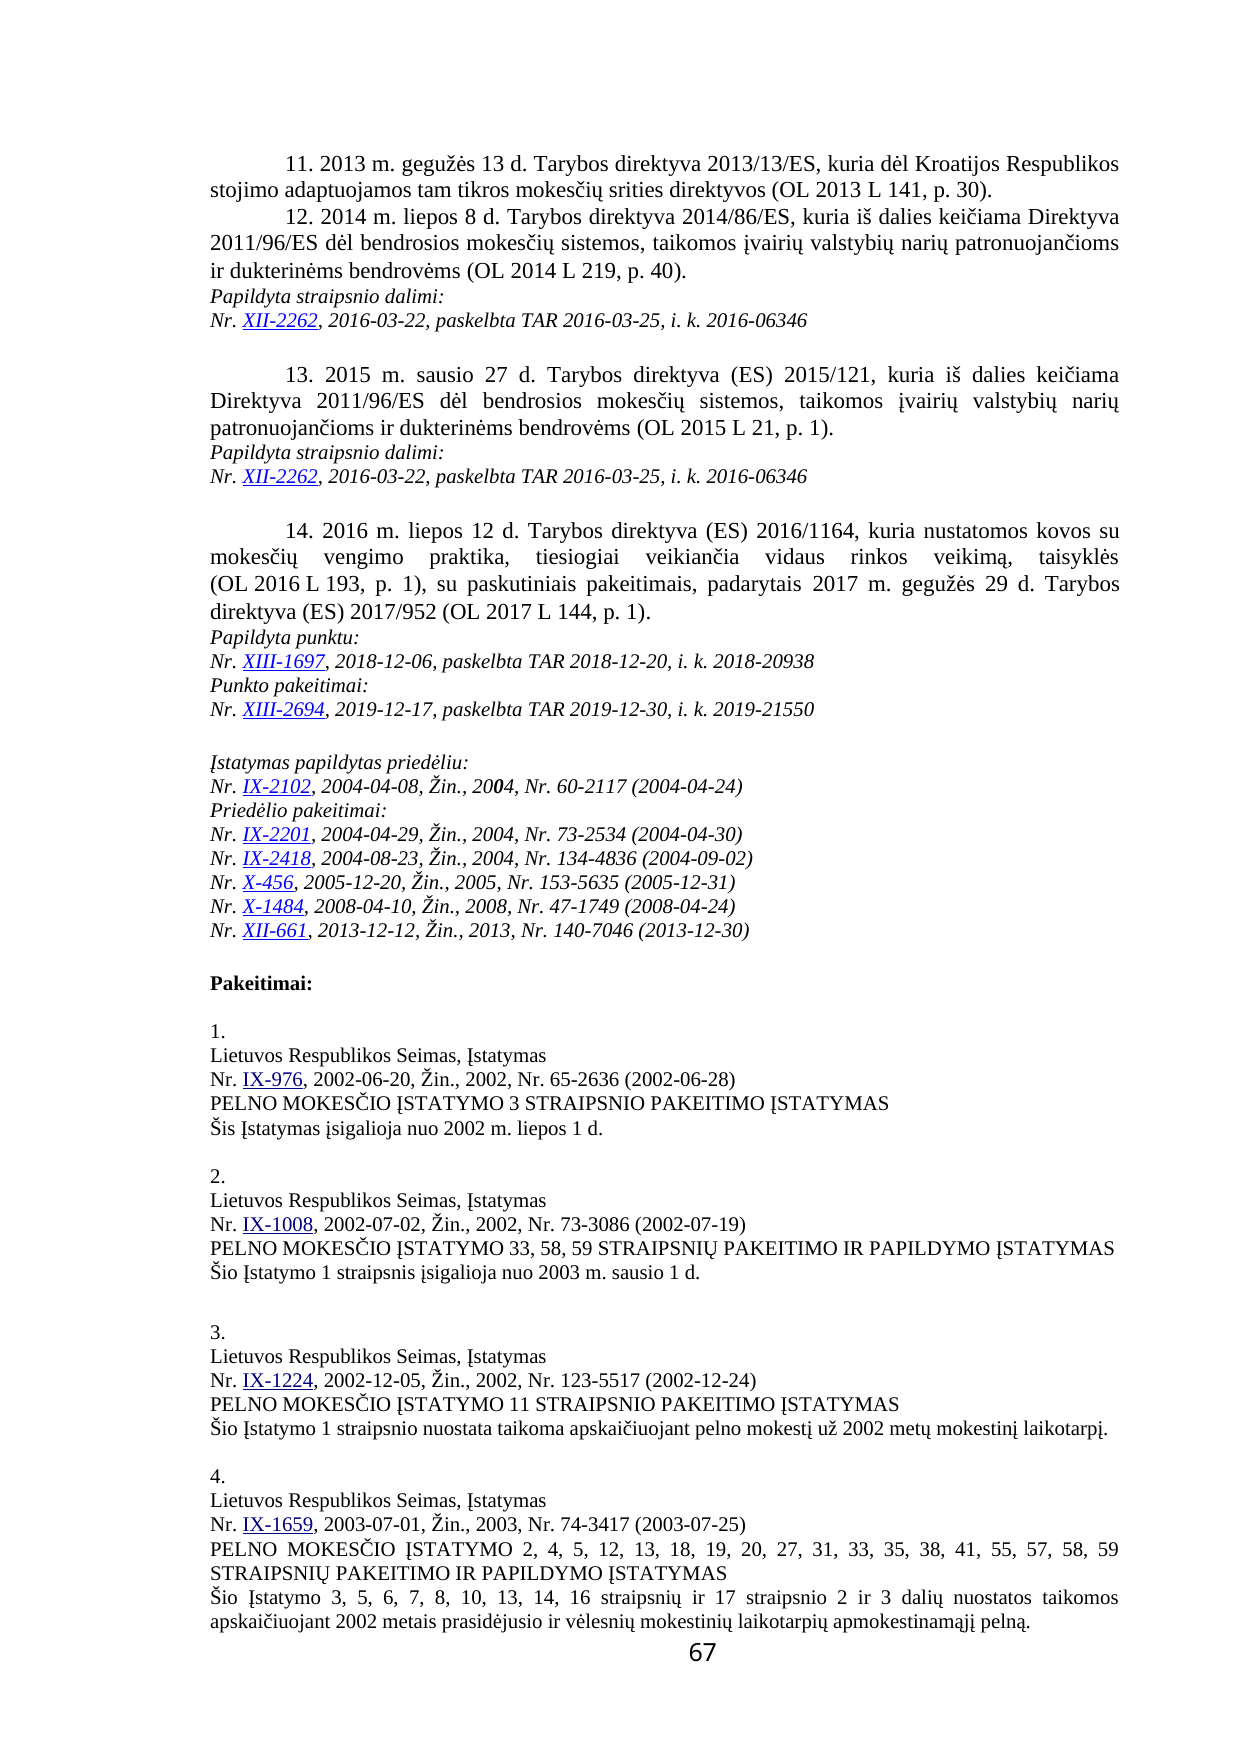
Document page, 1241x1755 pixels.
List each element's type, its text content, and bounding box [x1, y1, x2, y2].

text Nr. IX-2201, 2004-04-29, Žin., 2004, Nr. 73-2534 (2004-04-30) [210, 822, 1120, 846]
text Nr. X-1484, 2008-04-10, Žin., 2008, Nr. 47-1749 (2008-04-24) [210, 894, 1120, 918]
text Nr. IX-2102, 2004-04-08, Žin., 2004, Nr. 60-2117 (2004-04-24) [210, 774, 1120, 798]
text Priedėlio pakeitimai: [210, 798, 1120, 822]
text Lietuvos Respublikos Seimas, Įstatymas [210, 1344, 1120, 1368]
text Lietuvos Respublikos Seimas, Įstatymas [210, 1043, 1120, 1067]
text Punkto pakeitimai: [210, 673, 1120, 697]
text Šis Įstatymas įsigalioja nuo 2002 m. liepos 1 d. [210, 1115, 1120, 1139]
text Šio Įstatymo 1 straipsnio nuostata taikoma apskaičiuojant pelno mokestį už 2002 metų mokestinį laikotarpį. [210, 1416, 1120, 1440]
text Papildyta straipsnio dalimi: [210, 440, 1120, 464]
text PELNO MOKESČIO ĮSTATYMO 33, 58, 59 STRAIPSNIŲ PAKEITIMO IR PAPILDYMO ĮSTATYMAS [210, 1236, 1120, 1260]
text Nr. XIII-1697, 2018-12-06, paskelbta TAR 2018-12-20, i. k. 2018-20938 [210, 649, 1120, 673]
text PELNO MOKESČIO ĮSTATYMO 2, 4, 5, 12, 13, 18, 19, 20, 27, 31, 33, 35, 38, 41, 55, 57, 58, 59 STRAIPSNIŲ PAKEITIMO IR PAPILDYMO ĮSTATYMAS [210, 1536, 1120, 1584]
text 11. 2013 m. gegužės 13 d. Tarybos direktyva 2013/13/ES, kuria dėl Kroatijos Respublikos stojimo adaptuojamos tam tikros mokesčių srities direktyvos (OL 2013 L 141, p. 30). [210, 150, 1120, 203]
text Papildyta straipsnio dalimi: [210, 284, 1120, 308]
text 1. [210, 1019, 1120, 1043]
text 12. 2014 m. liepos 8 d. Tarybos direktyva 2014/86/ES, kuria iš dalies keičiama Direktyva 2011/96/ES dėl bendrosios mokesčių sistemos, taikomos įvairių valstybių narių patronuojančioms ir dukterinėms bendrovėms (OL 2014 L 219, p. 40). [210, 203, 1120, 284]
text PELNO MOKESČIO ĮSTATYMO 3 STRAIPSNIO PAKEITIMO ĮSTATYMAS [210, 1091, 1120, 1115]
text Nr. IX-1659, 2003-07-01, Žin., 2003, Nr. 74-3417 (2003-07-25) [210, 1512, 1120, 1536]
text Papildyta punktu: [210, 625, 1120, 649]
text 4. [210, 1464, 1120, 1488]
text Šio Įstatymo 1 straipsnis įsigalioja nuo 2003 m. sausio 1 d. [210, 1260, 1120, 1284]
text Šio Įstatymo 3, 5, 6, 7, 8, 10, 13, 14, 16 straipsnių ir 17 straipsnio 2 ir 3 dalių nuostatos taikomos apskaičiuojant 2002 metais prasidėjusio ir vėlesnių mokestinių laikotarpių apmokestinamąjį pelną. [210, 1584, 1120, 1633]
text Nr. XII-2262, 2016-03-22, paskelbta TAR 2016-03-25, i. k. 2016-06346 [210, 308, 1120, 332]
text Nr. XII-661, 2013-12-12, Žin., 2013, Nr. 140-7046 (2013-12-30) [210, 918, 1120, 942]
text 2. [210, 1163, 1120, 1188]
text Lietuvos Respublikos Seimas, Įstatymas [210, 1488, 1120, 1512]
text Nr. IX-2418, 2004-08-23, Žin., 2004, Nr. 134-4836 (2004-09-02) [210, 846, 1120, 870]
text Pakeitimai: [210, 971, 1120, 995]
text Nr. X-456, 2005-12-20, Žin., 2005, Nr. 153-5635 (2005-12-31) [210, 870, 1120, 894]
text 3. [210, 1320, 1120, 1344]
text Nr. XII-2262, 2016-03-22, paskelbta TAR 2016-03-25, i. k. 2016-06346 [210, 464, 1120, 488]
text Nr. IX-1224, 2002-12-05, Žin., 2002, Nr. 123-5517 (2002-12-24) [210, 1368, 1120, 1392]
text Lietuvos Respublikos Seimas, Įstatymas [210, 1188, 1120, 1212]
text Įstatymas papildytas priedėliu: [210, 750, 1120, 774]
text PELNO MOKESČIO ĮSTATYMO 11 STRAIPSNIO PAKEITIMO ĮSTATYMAS [210, 1392, 1120, 1416]
text Nr. IX-1008, 2002-07-02, Žin., 2002, Nr. 73-3086 (2002-07-19) [210, 1212, 1120, 1236]
text Nr. IX-976, 2002-06-20, Žin., 2002, Nr. 65-2636 (2002-06-28) [210, 1067, 1120, 1091]
text 14. 2016 m. liepos 12 d. Tarybos direktyva (ES) 2016/1164, kuria nustatomos kovos su mokesčių vengimo praktika, tiesiogiai veikiančia vidaus rinkos veikimą, taisyklės (OL 2016 L 193, p. 1), su paskutiniais pakeitimais, padarytais 2017 m. gegužės 29 d. Tarybos direktyva (ES) 2017/952 (OL 2017 L 144, p. 1). [210, 517, 1120, 625]
text Nr. XIII-2694, 2019-12-17, paskelbta TAR 2019-12-30, i. k. 2019-21550 [210, 697, 1120, 721]
text 13. 2015 m. sausio 27 d. Tarybos direktyva (ES) 2015/121, kuria iš dalies keičiama Direktyva 2011/96/ES dėl bendrosios mokesčių sistemos, taikomos įvairių valstybių narių patronuojančioms ir dukterinėms bendrovėms (OL 2015 L 21, p. 1). [210, 361, 1120, 440]
